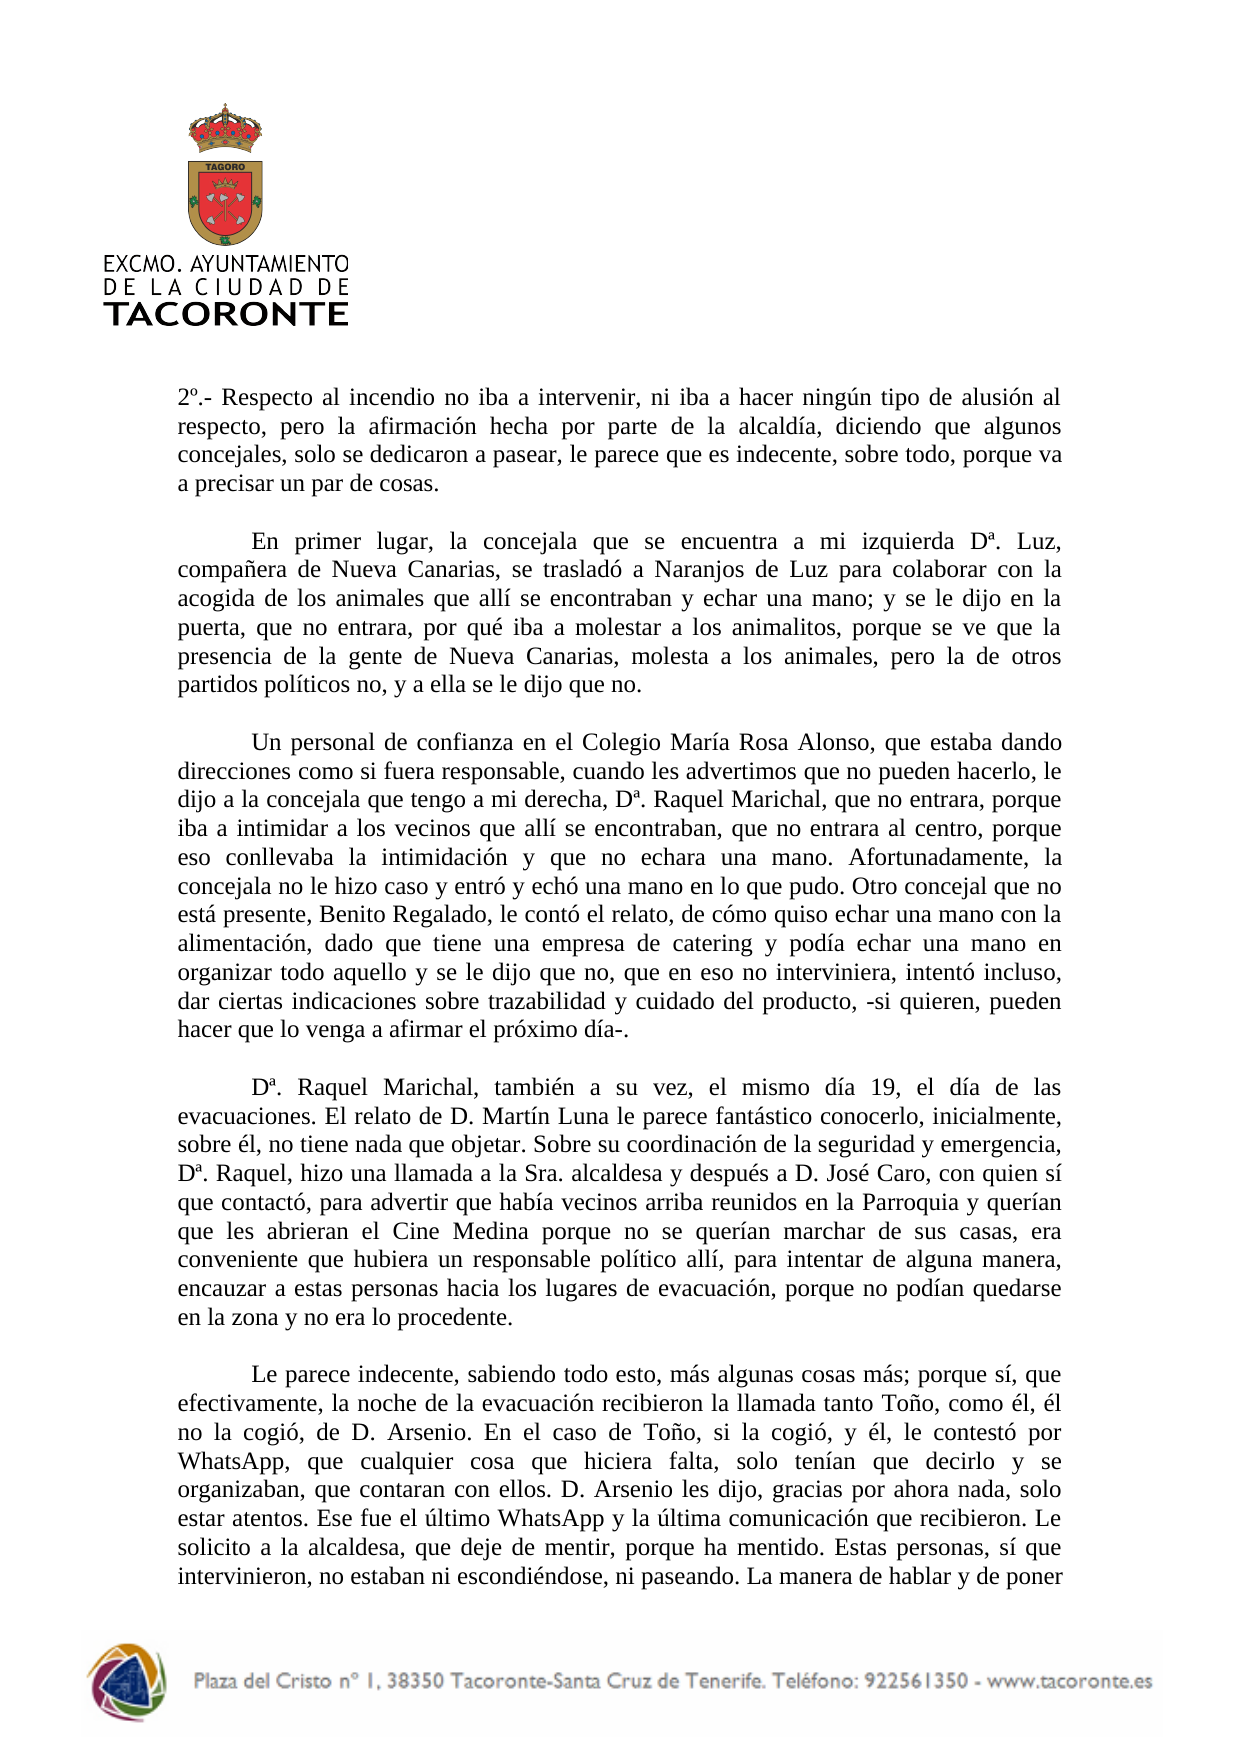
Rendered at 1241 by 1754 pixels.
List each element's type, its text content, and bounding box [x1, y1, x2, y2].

text 2º.- Respecto al incendio no iba a intervenir, ni iba a hacer ningún tipo de alusión al respecto, pero la afirmación hecha por parte de la alcaldía, diciendo que algunos concejales, solo se dedicaron a pasear, le parece que es indecente, sobre todo, porque va a precisar un par de cosas. [177, 382, 1063, 497]
text En primer lugar, la concejala que se encuentra a mi izquierda Dª. Luz, compañera de Nueva Canarias, se trasladó a Naranjos de Luz para colaborar con la acogida de los animales que allí se encontraban y echar una mano; y se le dijo en la puerta, que no entrara, por qué iba a molestar a los animalitos, porque se ve que la presencia de la gente de Nueva Canarias, molesta a los animales, pero la de otros partidos políticos no, y a ella se le dijo que no. [177, 526, 1063, 698]
picture [80, 1630, 1163, 1737]
text Le parece indecente, sabiendo todo esto, más algunas cosas más; porque sí, que efectivamente, la noche de la evacuación recibieron la llamada tanto Toño, como él, él no la cogió, de D. Arsenio. En el caso de Toño, si la cogió, y él, le contestó por WhatsApp, que cualquier cosa que hiciera falta, solo tenían que decirlo y se organizaban, que contaran con ellos. D. Arsenio les dijo, gracias por ahora nada, solo estar atentos. Ese fue el último WhatsApp y la última comunicación que recibieron. Le solicito a la alcaldesa, que deje de mentir, porque ha mentido. Estas personas, sí que intervinieron, no estaban ni escondiéndose, ni paseando. La manera de hablar y de poner [177, 1359, 1063, 1589]
text Un personal de confianza en el Colegio María Rosa Alonso, que estaba dando direcciones como si fuera responsable, cuando les advertimos que no pueden hacerlo, le dijo a la concejala que tengo a mi derecha, Dª. Raquel Marichal, que no entrara, porque iba a intimidar a los vecinos que allí se encontraban, que no entrara al centro, porque eso conllevaba la intimidación y que no echara una mano. Afortunadamente, la concejala no le hizo caso y entró y echó una mano en lo que pudo. Otro concejal que no está presente, Benito Regalado, le contó el relato, de cómo quiso echar una mano con la alimentación, dado que tiene una empresa de catering y podía echar una mano en organizar todo aquello y se le dijo que no, que en eso no interviniera, intentó incluso, dar ciertas indicaciones sobre trazabilidad y cuidado del producto, -si quieren, pueden hacer que lo venga a afirmar el próximo día-. [177, 727, 1063, 1043]
picture [103, 103, 348, 326]
text Dª. Raquel Marichal, también a su vez, el mismo día 19, el día de las evacuaciones. El relato de D. Martín Luna le parece fantástico conocerlo, inicialmente, sobre él, no tiene nada que objetar. Sobre su coordinación de la seguridad y emergencia, Dª. Raquel, hizo una llamada a la Sra. alcaldesa y después a D. José Caro, con quien sí que contactó, para advertir que había vecinos arriba reunidos en la Parroquia y querían que les abrieran el Cine Medina porque no se querían marchar de sus casas, era conveniente que hubiera un responsable político allí, para intentar de alguna manera, encauzar a estas personas hacia los lugares de evacuación, porque no podían quedarse en la zona y no era lo procedente. [177, 1072, 1063, 1331]
